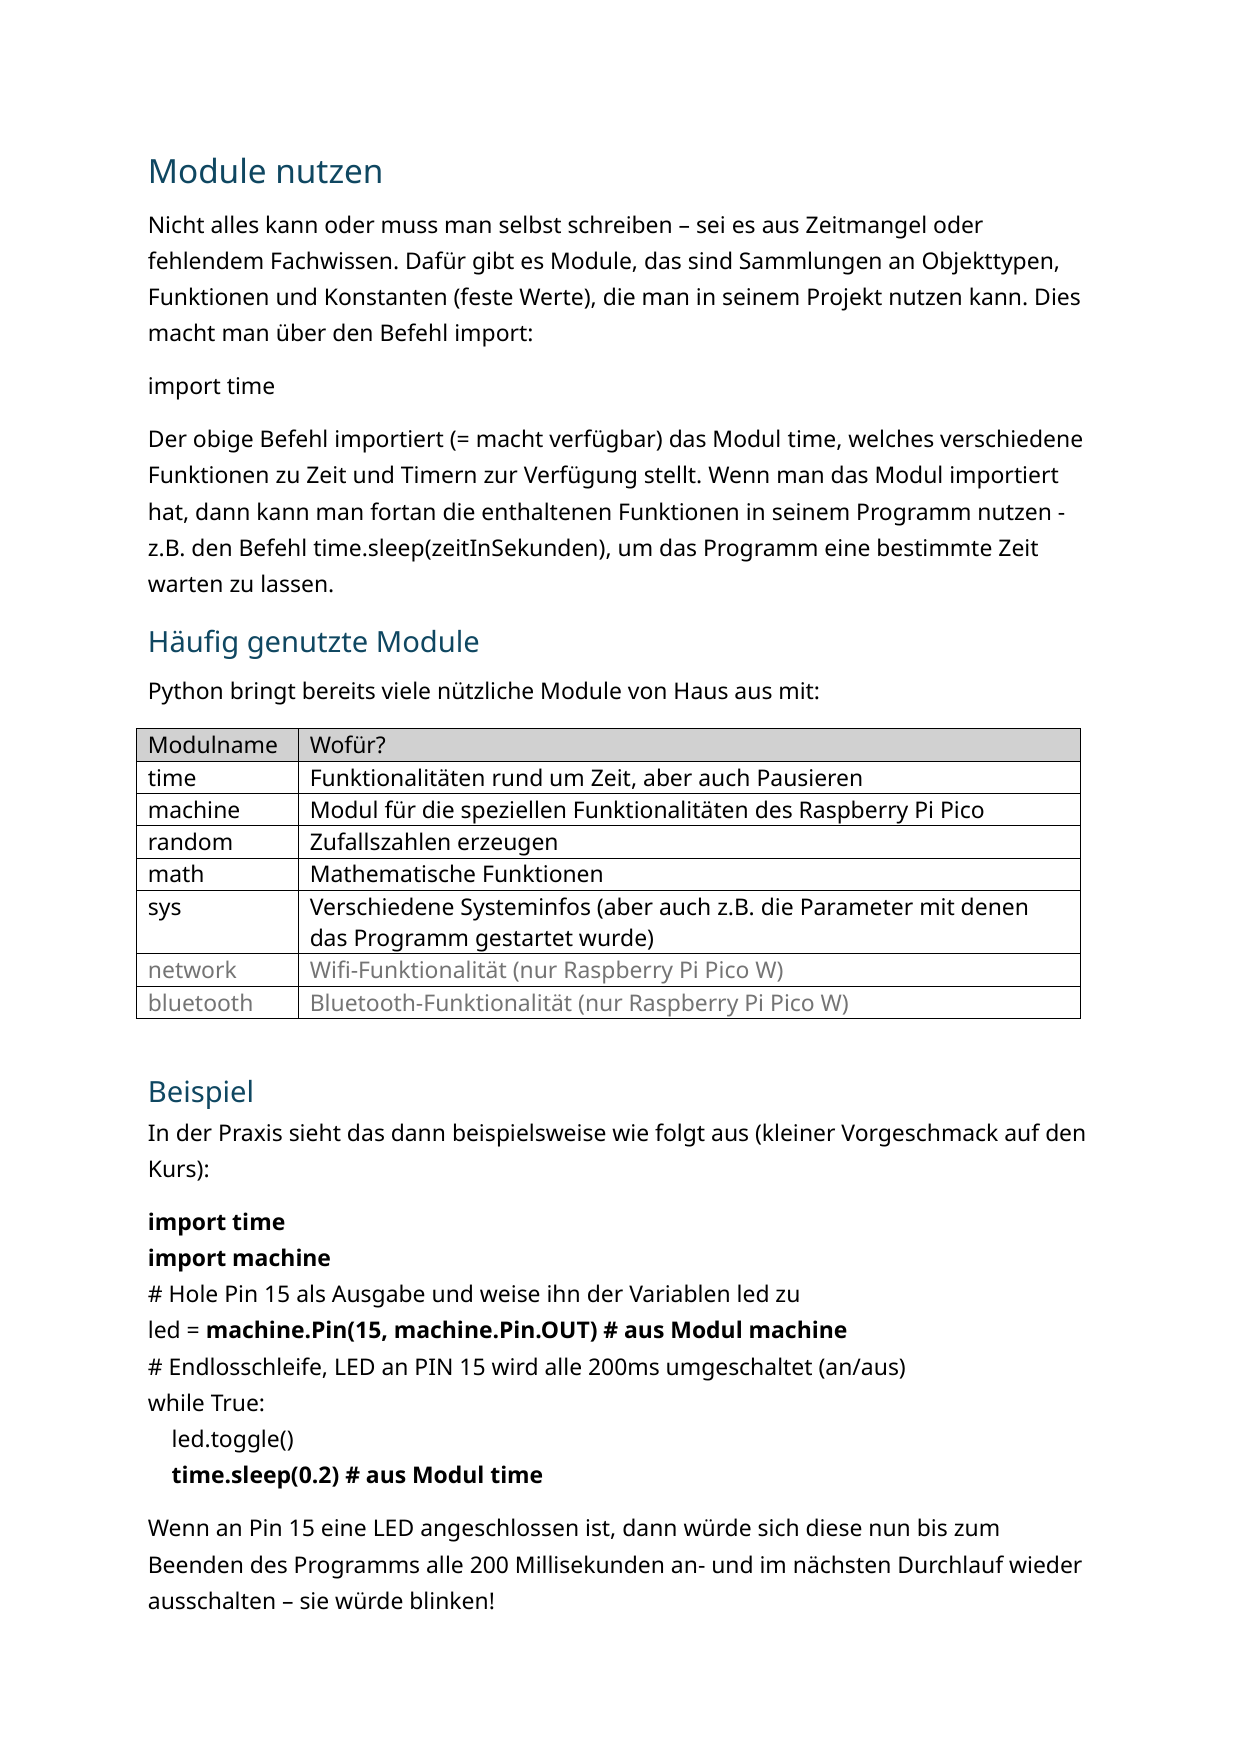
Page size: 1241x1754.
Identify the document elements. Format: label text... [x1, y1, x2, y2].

table_header Wofür? [299, 729, 1080, 761]
text Beispiel In der Praxis sieht das dann beispielsweise wie folgt aus (kleiner Vorgeschmack auf den Kurs): [148, 1072, 1093, 1184]
table_cell Verschiedene Systeminfos (aber auch z.B. die Parameter mit denen das Programm gestartet wurde) [299, 891, 1080, 953]
text import time [148, 370, 1093, 401]
text Der obige Befehl importiert (= macht verfügbar) das Modul time, welches verschiedene Funktionen zu Zeit und Timern zur Verfügung stellt. Wenn man das Modul importiert hat, dann kann man fortan die enthaltenen Funktionen in seinem Programm nutzen - z.B. den Befehl time.sleep(zeitInSekunden), um das Programm eine bestimmte Zeit warten zu lassen. [148, 423, 1093, 599]
table_cell Modul für die speziellen Funktionalitäten des Raspberry Pi Pico [299, 794, 1080, 825]
table_cell random [137, 826, 298, 857]
text Nicht alles kann oder muss man selbst schreiben – sei es aus Zeitmangel oder fehlendem Fachwissen. Dafür gibt es Module, das sind Sammlungen an Objekttypen, Funktionen und Konstanten (feste Werte), die man in seinem Projekt nutzen kann. Dies macht man über den Befehl import: [148, 208, 1093, 348]
table_header Modulname [137, 729, 298, 761]
table_cell network [137, 954, 298, 986]
subtitle Module nutzen [148, 148, 1093, 193]
text Python bringt bereits viele nützliche Module von Haus aus mit: [148, 675, 1093, 707]
table_cell math [137, 859, 298, 890]
table_cell Mathematische Funktionen [299, 859, 1080, 890]
table_cell Bluetooth-Funktionalität (nur Raspberry Pi Pico W) [299, 987, 1080, 1018]
text import time import machine # Hole Pin 15 als Ausgabe und weise ihn der Variablen led zu led = machine.Pin(15, machine.Pin.OUT) # aus Modul machine # Endlosschleife, LED an PIN 15 wird alle 200ms umgeschaltet (an/aus) while True: led.toggle() time.sleep(0.2) # aus Modul time [148, 1206, 1093, 1491]
table_cell Funktionalitäten rund um Zeit, aber auch Pausieren [299, 762, 1080, 793]
subtitle Häufig genutzte Module [148, 621, 1093, 661]
text Wenn an Pin 15 eine LED angeschlossen ist, dann würde sich diese nun bis zum Beenden des Programms alle 200 Millisekunden an- und im nächsten Durchlauf wieder ausschalten – sie würde blinken! [148, 1512, 1093, 1616]
table_cell Zufallszahlen erzeugen [299, 826, 1080, 857]
table_cell machine [137, 794, 298, 825]
table_cell bluetooth [137, 987, 298, 1018]
table_cell Wifi-Funktionalität (nur Raspberry Pi Pico W) [299, 954, 1080, 986]
table_cell time [137, 762, 298, 793]
table_cell sys [137, 891, 298, 953]
